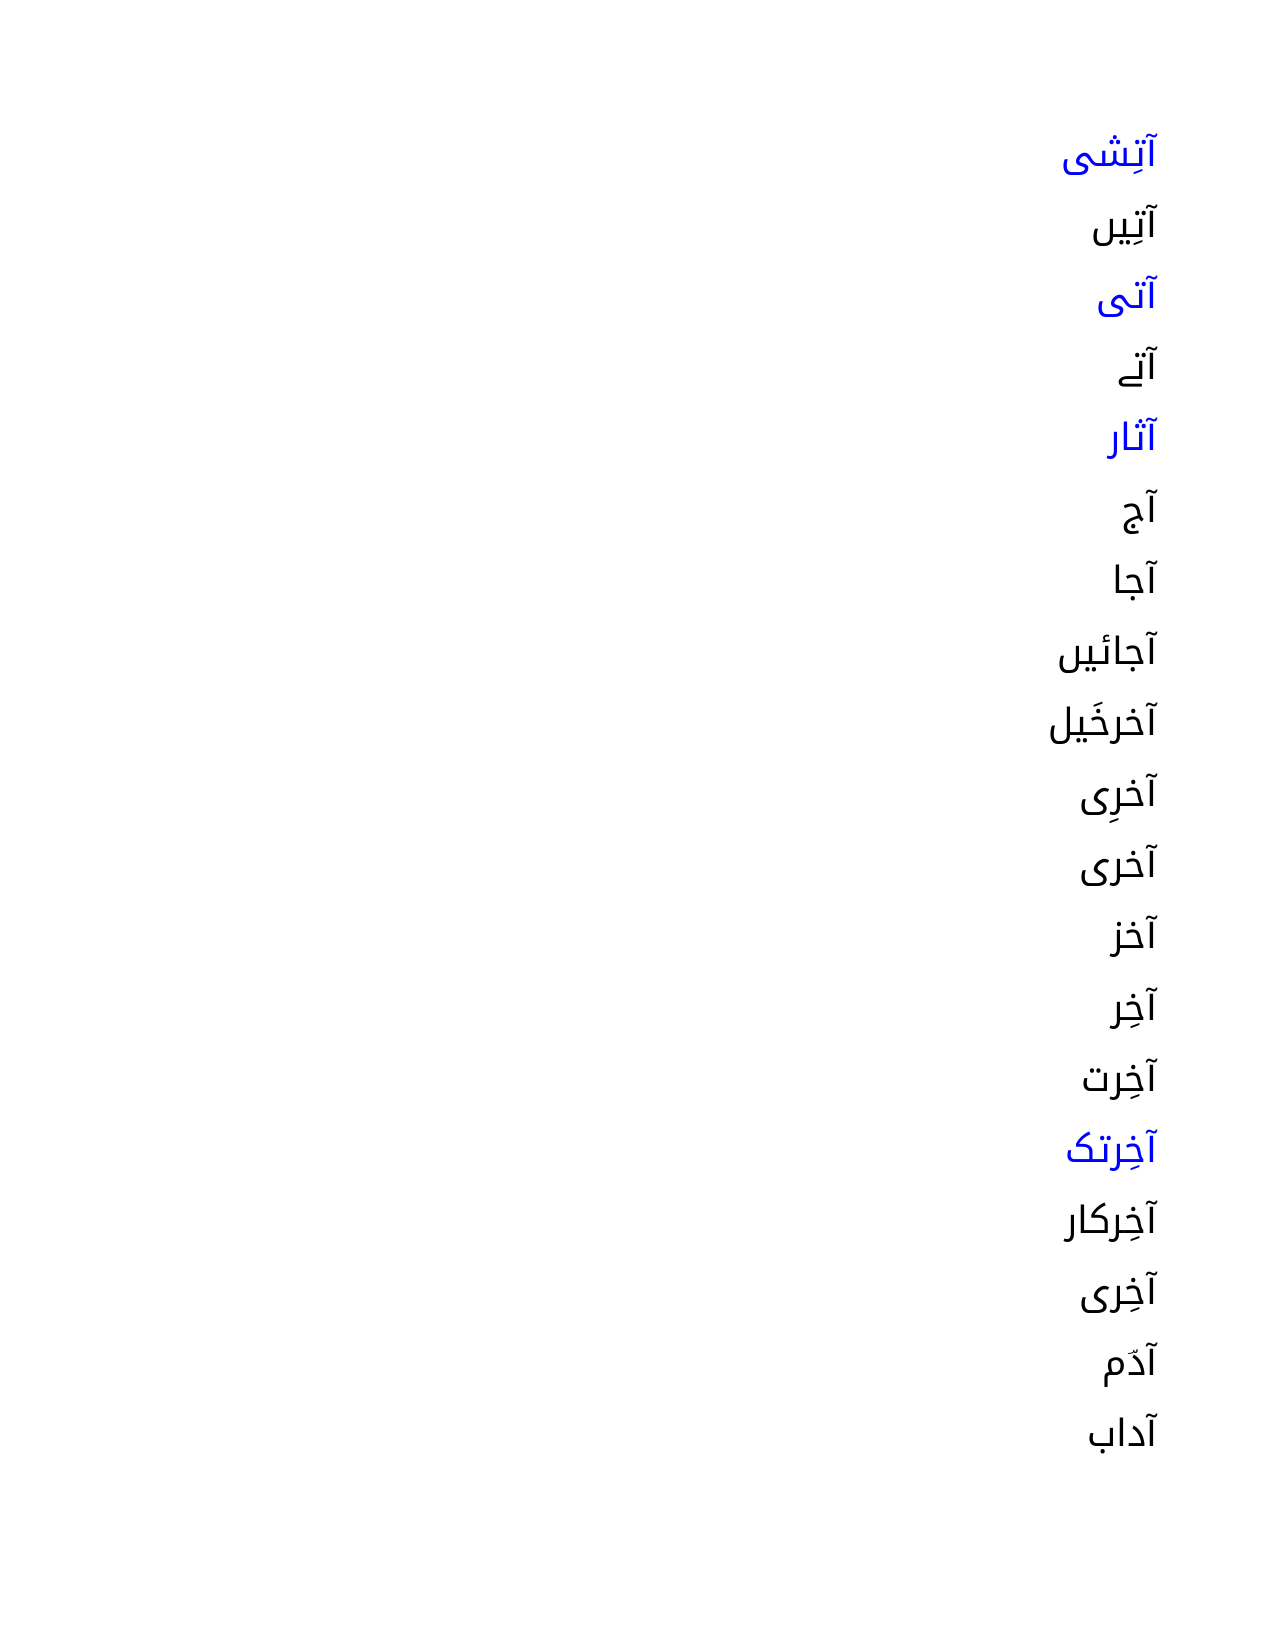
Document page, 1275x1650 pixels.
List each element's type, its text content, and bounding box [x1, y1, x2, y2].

text آداب [118, 1399, 1157, 1470]
text آخرِی [118, 758, 1157, 829]
text آجا [118, 545, 1157, 616]
text آخِرتک [118, 1114, 1157, 1185]
text آجائیں [118, 616, 1157, 687]
text آتے [118, 332, 1157, 403]
text آخِرت [118, 1043, 1157, 1114]
text آتی [118, 260, 1157, 332]
text آخِرکار [118, 1185, 1157, 1256]
text آخرخَیل [118, 687, 1157, 758]
text آتِیں [118, 189, 1157, 260]
text آخِر [118, 972, 1157, 1043]
text آخز [118, 901, 1157, 972]
text آدؔم [118, 1328, 1157, 1399]
text آخِری [118, 1256, 1157, 1328]
text آتِشی [118, 118, 1157, 189]
text آج [118, 474, 1157, 545]
text آثار [118, 403, 1157, 474]
text آخری [118, 829, 1157, 901]
